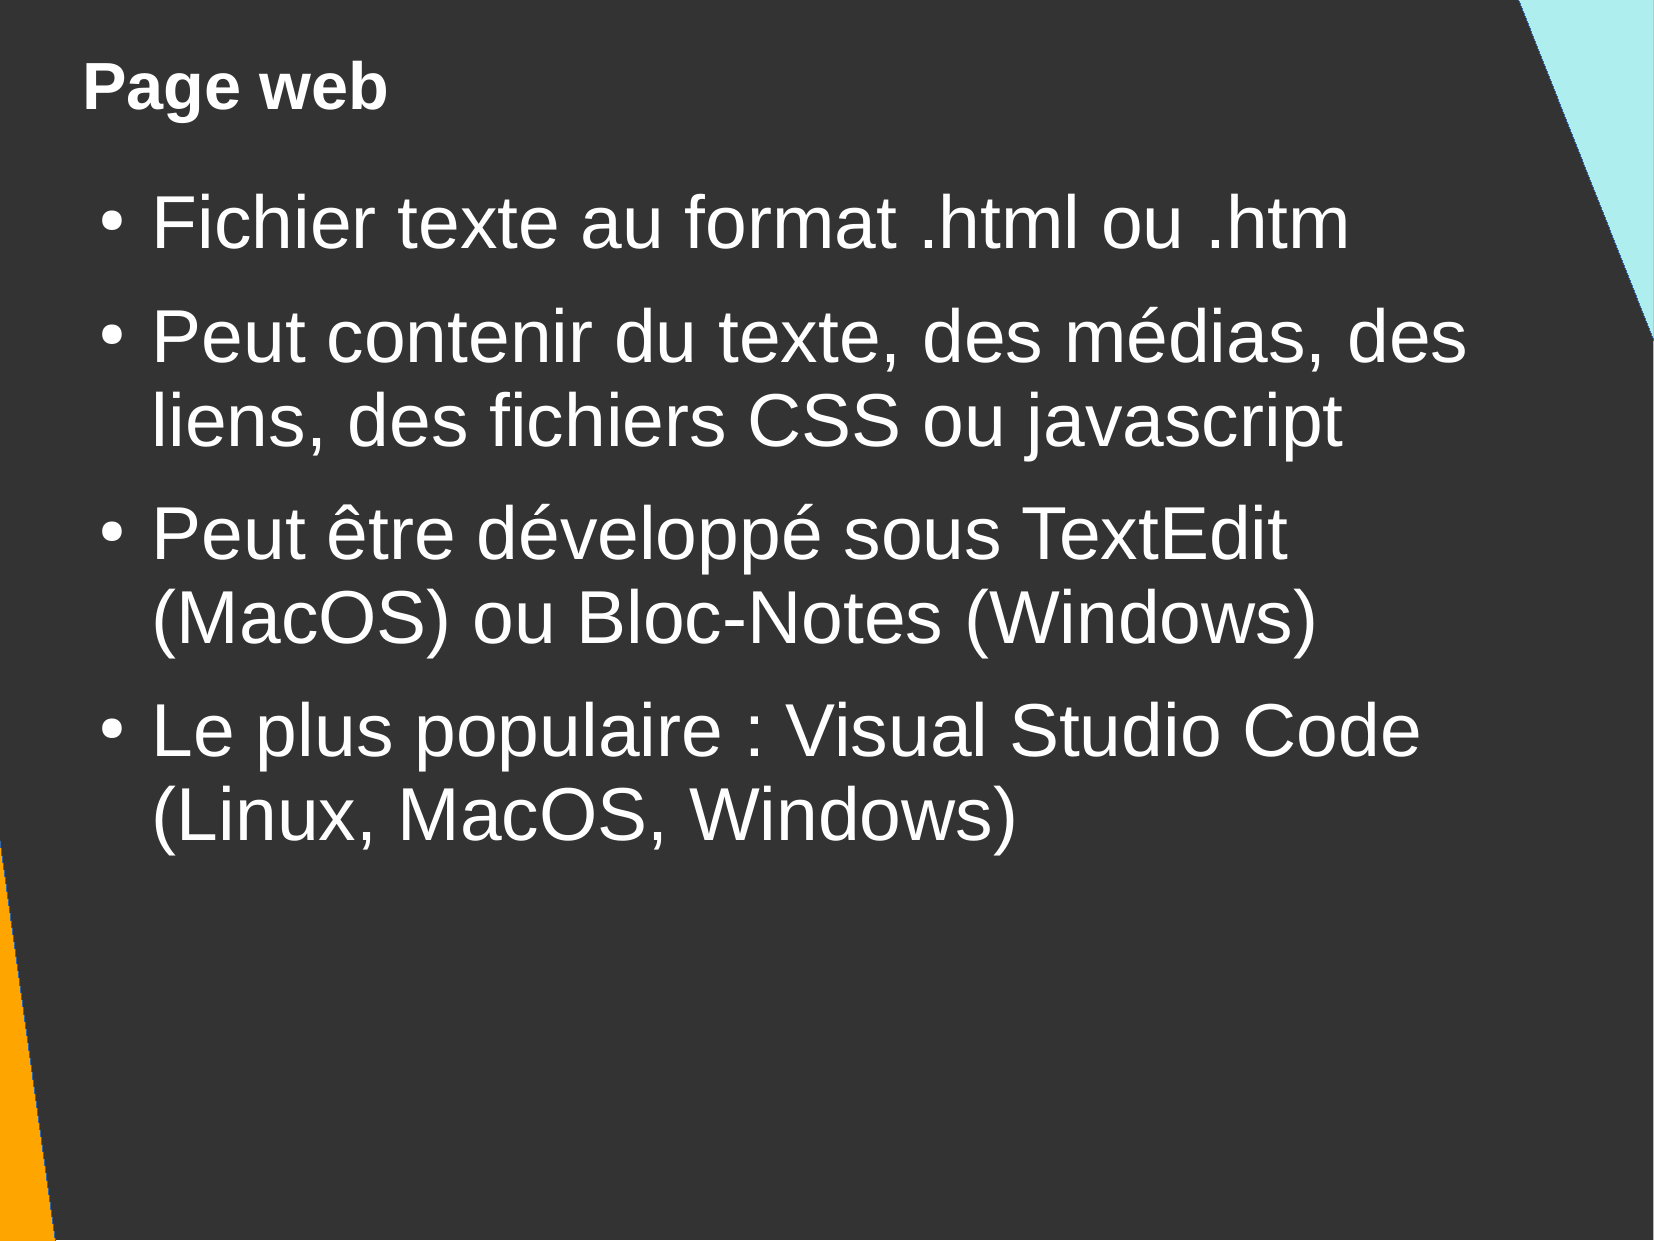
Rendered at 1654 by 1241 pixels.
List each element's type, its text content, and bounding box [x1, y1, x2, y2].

list Fichier texte au format .html ou .htm Peut contenir du texte, des médias, des liens, des fichiers CSS ou javascript Peut être développé sous TextEdit (MacOS) ou Bloc-Notes (Windows) Le plus populaire : Visual Studio Code (Linux, MacOS, Windows) [80, 180, 1569, 900]
text_box [0, 840, 56, 1241]
title Page web [82, 49, 1571, 152]
text_box [1518, 0, 1654, 341]
